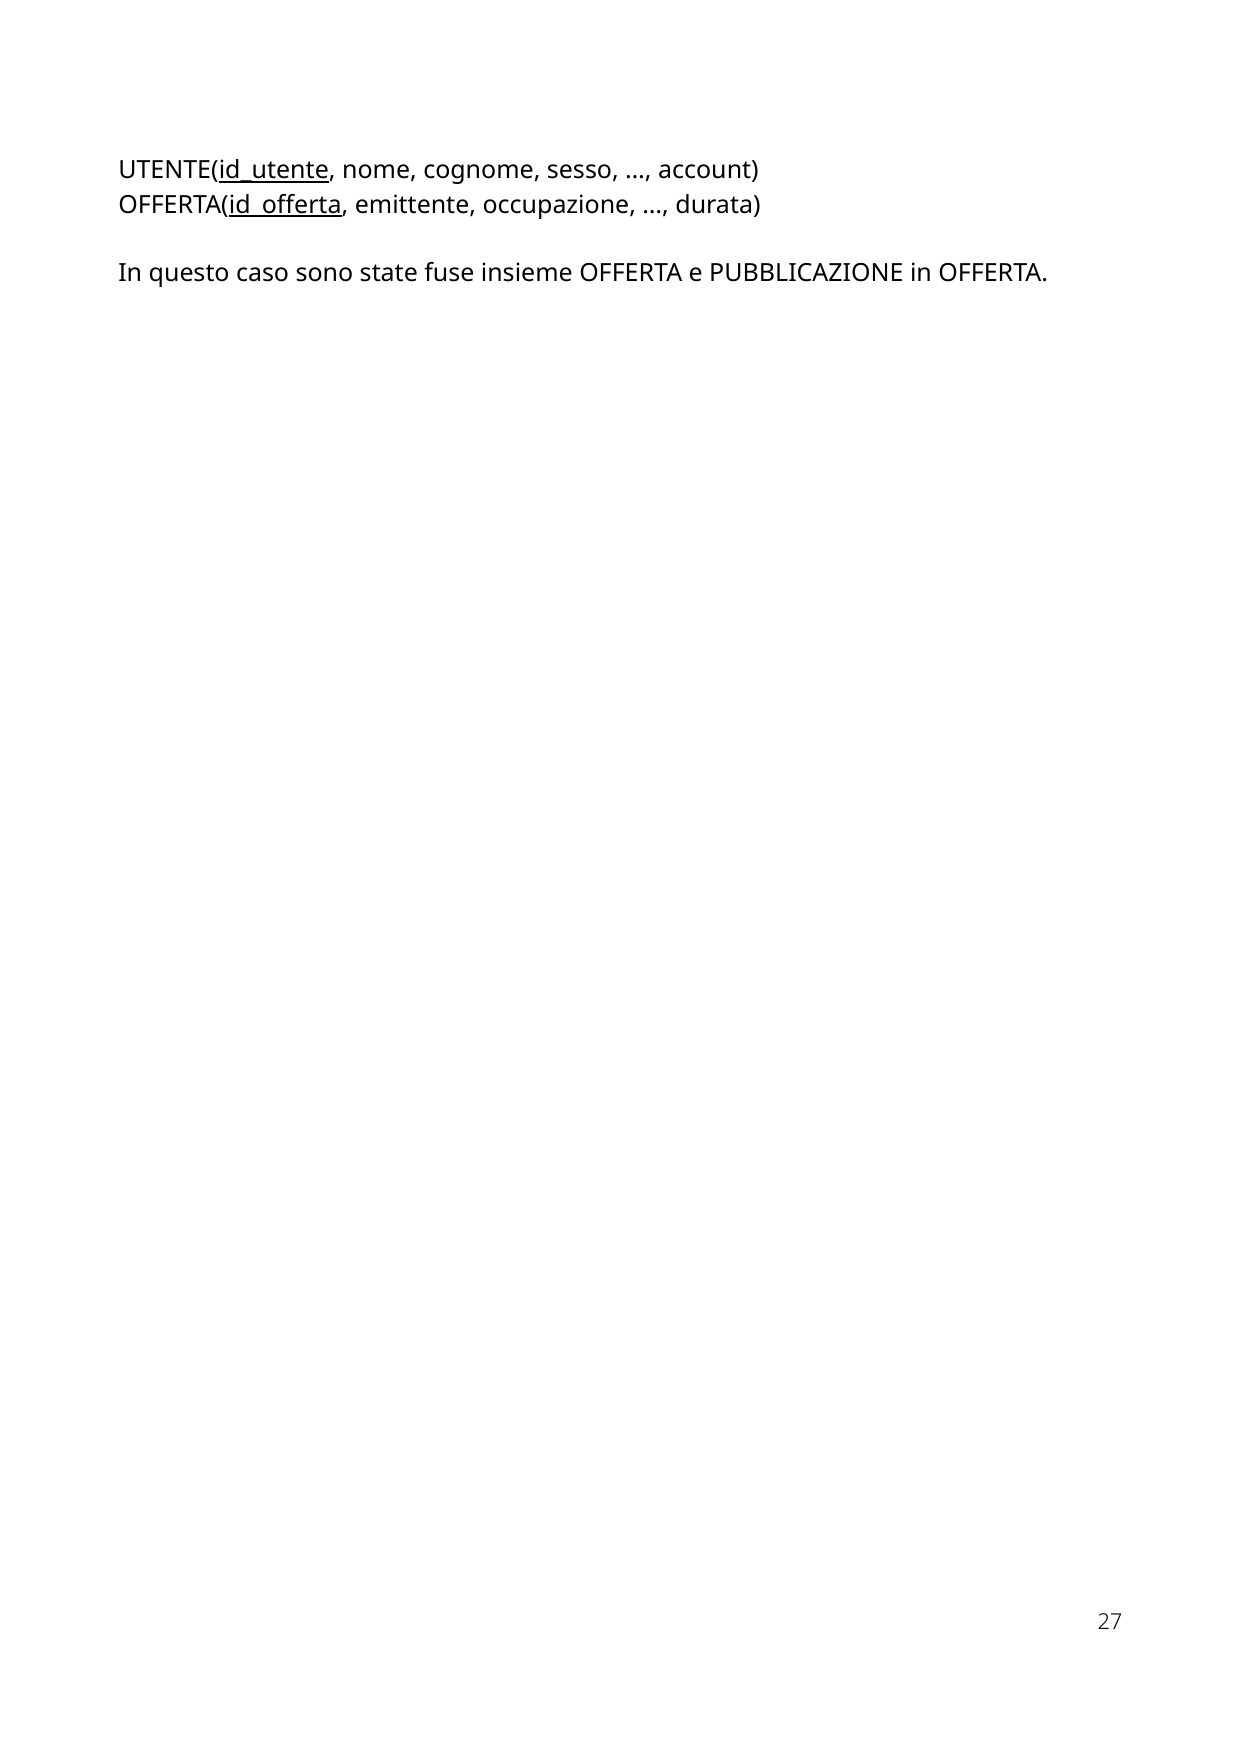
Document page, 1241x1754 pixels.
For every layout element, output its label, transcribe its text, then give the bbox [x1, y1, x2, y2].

text In questo caso sono state fuse insieme OFFERTA e PUBBLICAZIONE in OFFERTA. [118, 254, 1122, 288]
text OFFERTA(id_offerta, emittente, occupazione, …, durata) [118, 186, 1122, 220]
text UTENTE(id_utente, nome, cognome, sesso, …, account) [118, 152, 1122, 186]
